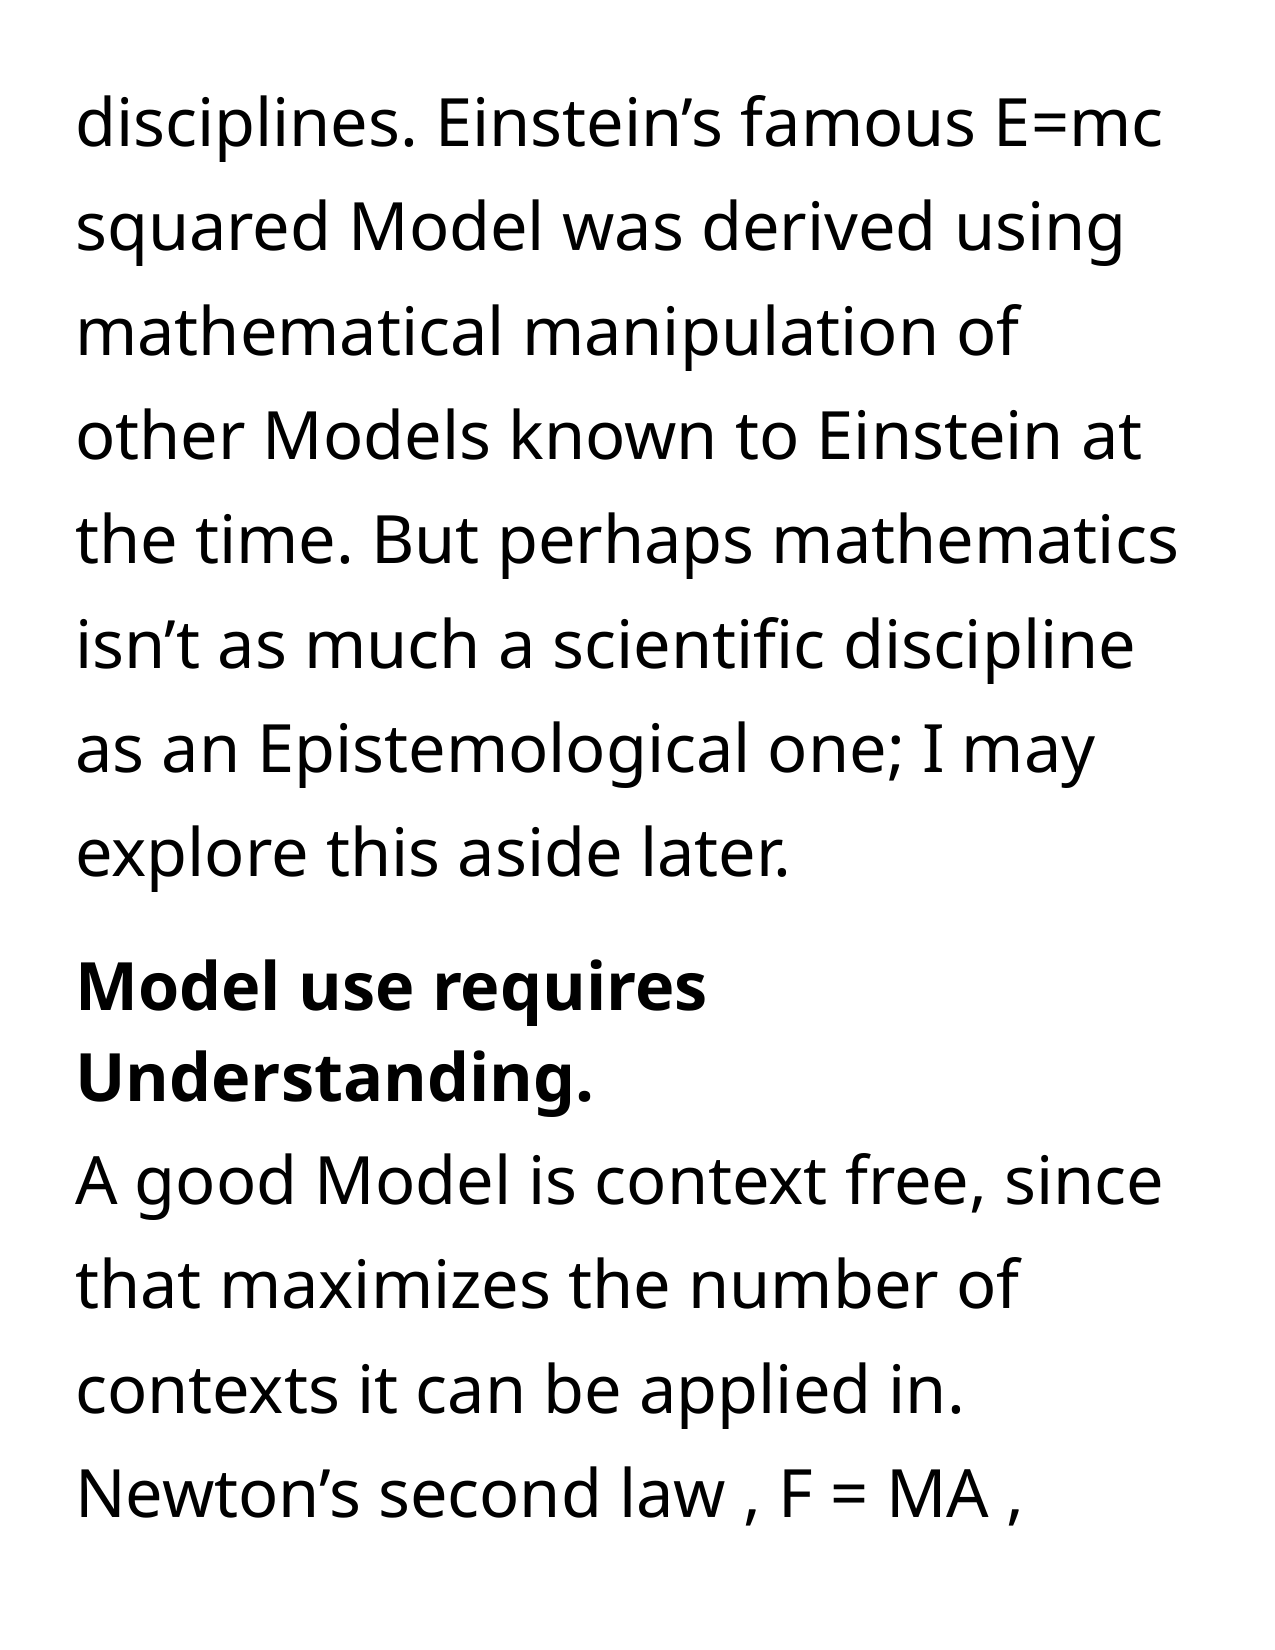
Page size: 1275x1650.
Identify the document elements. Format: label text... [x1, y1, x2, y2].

subtitle Model use requires Understanding. [75, 939, 1200, 1121]
text A good Model is context free, since that maximizes the number of contexts it can be applied in. Newton’s second law , F = MA , [75, 1133, 1200, 1537]
text disciplines. Einstein’s famous E=mc squared Model was derived using mathematical manipulation of other Models known to Einstein at the time. But perhaps mathematics isn’t as much a scientific discipline as an Epistemological one; I may explore this aside later. [75, 75, 1200, 896]
